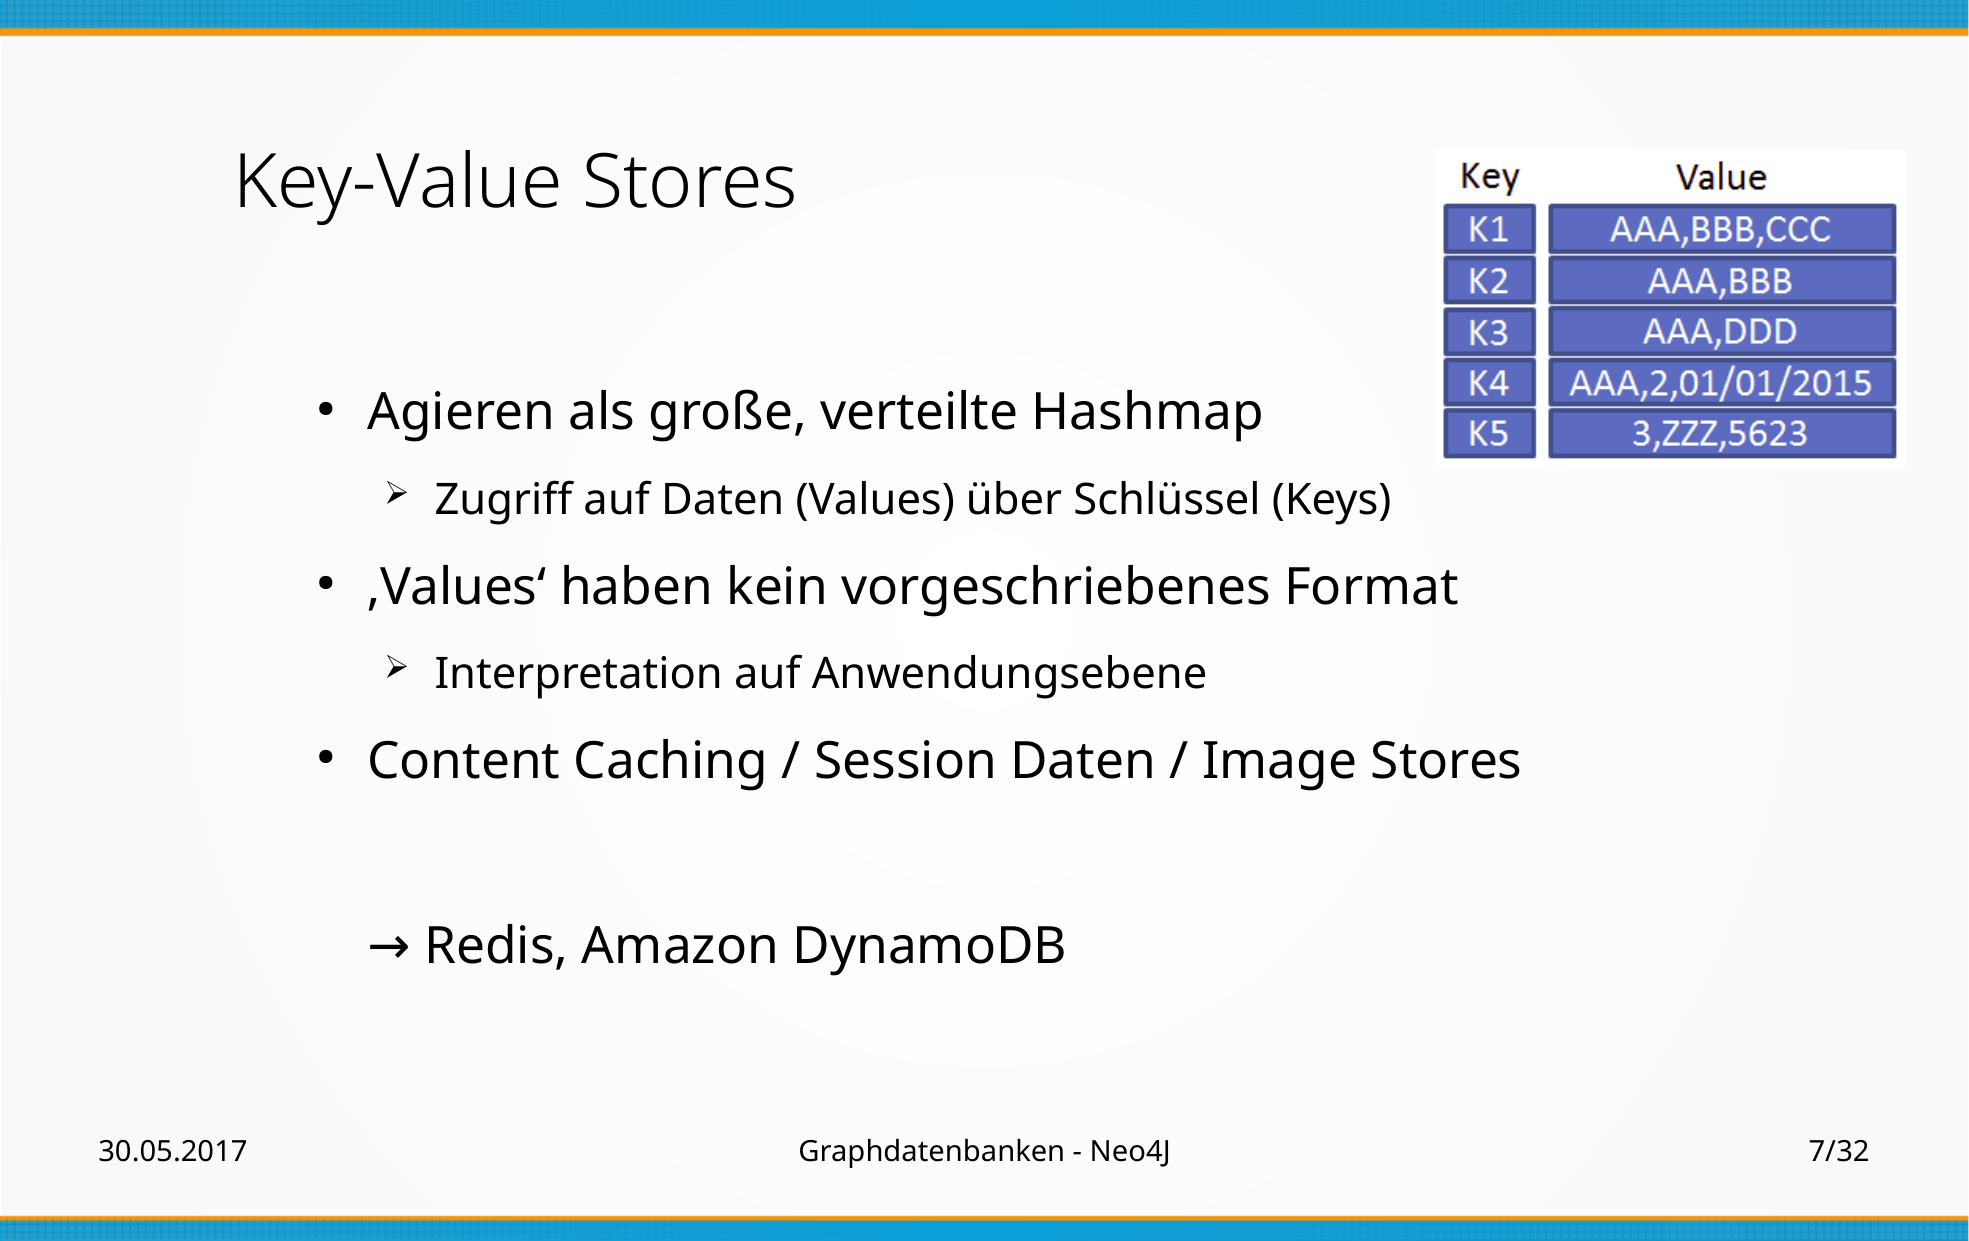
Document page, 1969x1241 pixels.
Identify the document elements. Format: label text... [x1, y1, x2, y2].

picture [0, 0, 1969, 1241]
list Agieren als große, verteilte Hashmap Zugriff auf Daten (Values) über Schlüssel (Keys) ‚Values‘ haben kein vorgeschriebenes Format Interpretation auf Anwendungsebene Content Caching / Session Daten / Image Stores → Redis, Amazon DynamoDB [300, 375, 1852, 980]
title Key-Value Stores [233, 75, 1621, 283]
